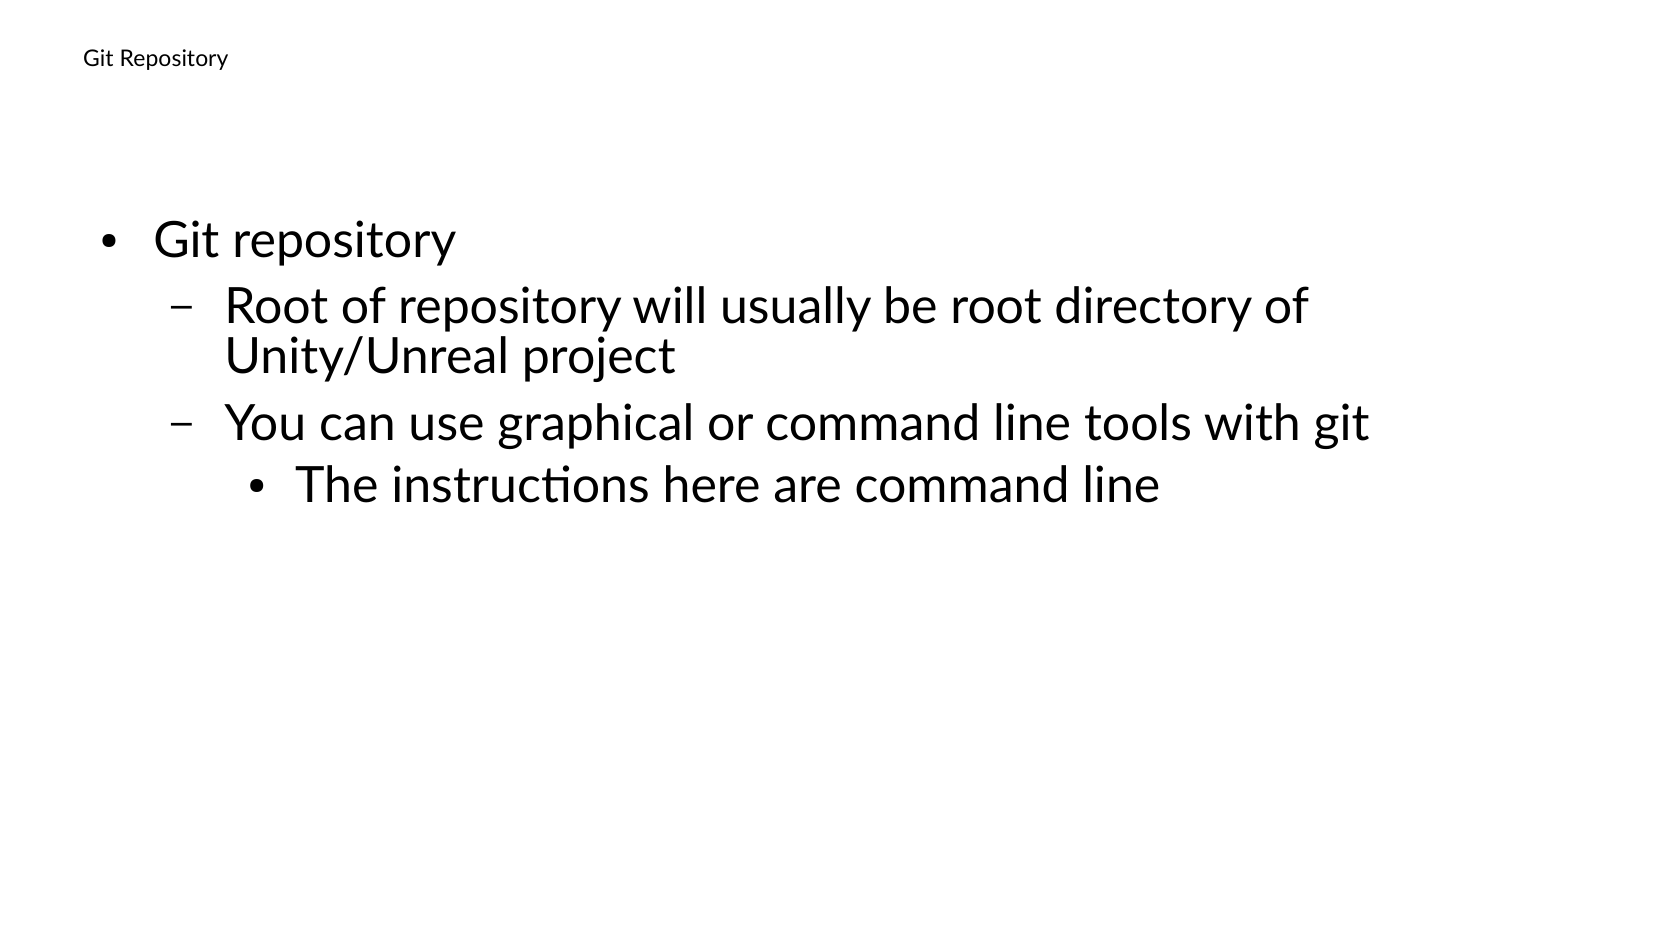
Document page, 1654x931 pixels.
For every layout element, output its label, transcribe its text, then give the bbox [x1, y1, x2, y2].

list Git repository Root of repository will usually be root directory of Unity/Unreal project You can use graphical or command line tools with git The instructions here are command line [82, 217, 1571, 839]
title Git Repository [83, 0, 1571, 119]
